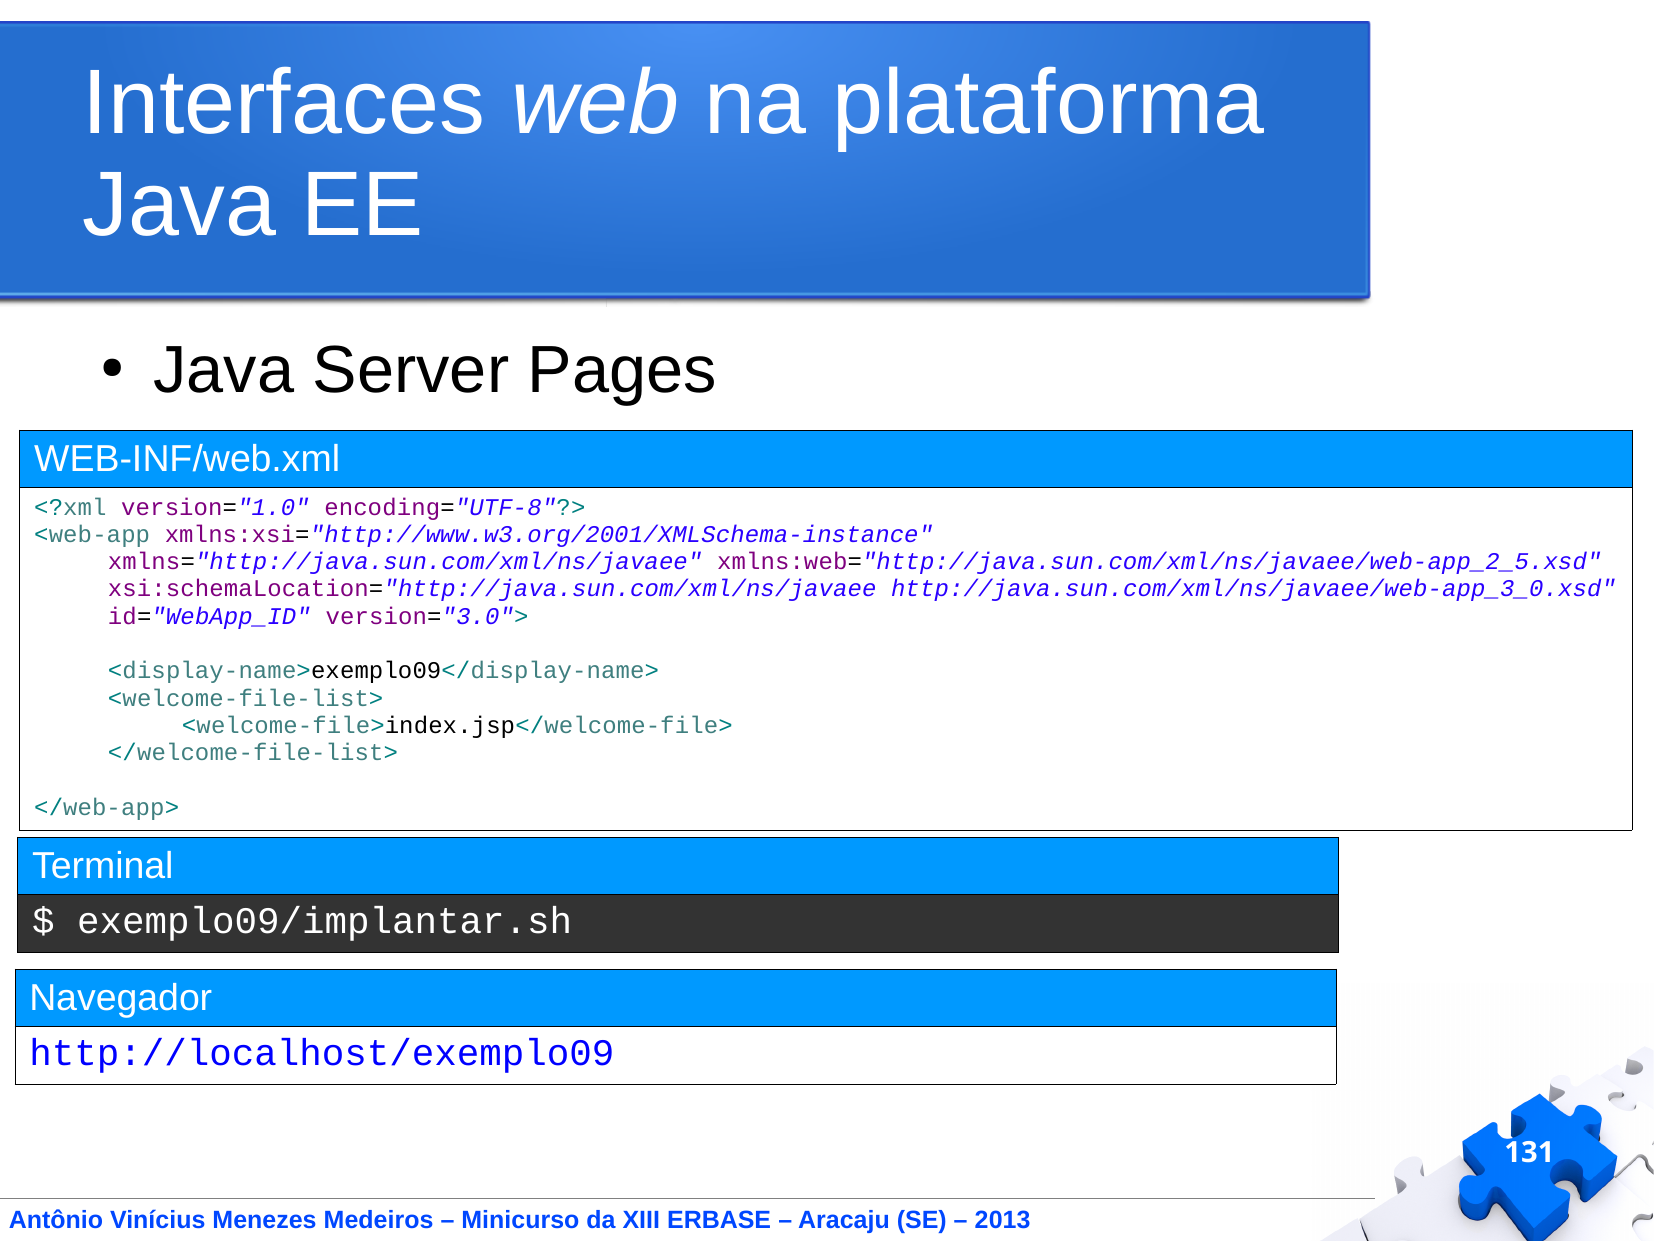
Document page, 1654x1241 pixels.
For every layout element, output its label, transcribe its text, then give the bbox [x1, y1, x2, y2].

picture [0, 21, 1375, 307]
list Java Server Pages [82, 831, 1356, 1182]
list Java Server Pages [82, 332, 1356, 430]
table_cell $ exemplo09/implantar.sh [18, 895, 1338, 952]
table_cell http://localhost/exemplo09 [16, 1027, 1336, 1084]
table_cell <?xml version="1.0" encoding="UTF-8"?> <web-app xmlns:xsi="http://www.w3.org/2001/XMLSchema-instance" xmlns="http://java.sun.com/xml/ns/javaee" xmlns:web="http://java.sun.com/xml/ns/javaee/web-app_2_5.xsd" xsi:schemaLocation="http://java.sun.com/xml/ns/javaee http://java.sun.com/xml/ns/javaee/web-app_3_0.xsd" id="WebApp_ID" version="3.0"> <display-name>exemplo09</display-name> <welcome-file-list> <welcome-file>index.jsp</welcome-file> </welcome-file-list> </web-app> [20, 488, 1632, 830]
table_header WEB-INF/web.xml [20, 431, 1632, 487]
title Interfaces web na plataforma Java EE [82, 49, 1323, 257]
picture [1311, 983, 1654, 1241]
table_header Navegador [16, 970, 1336, 1026]
table_header Terminal [18, 838, 1338, 894]
